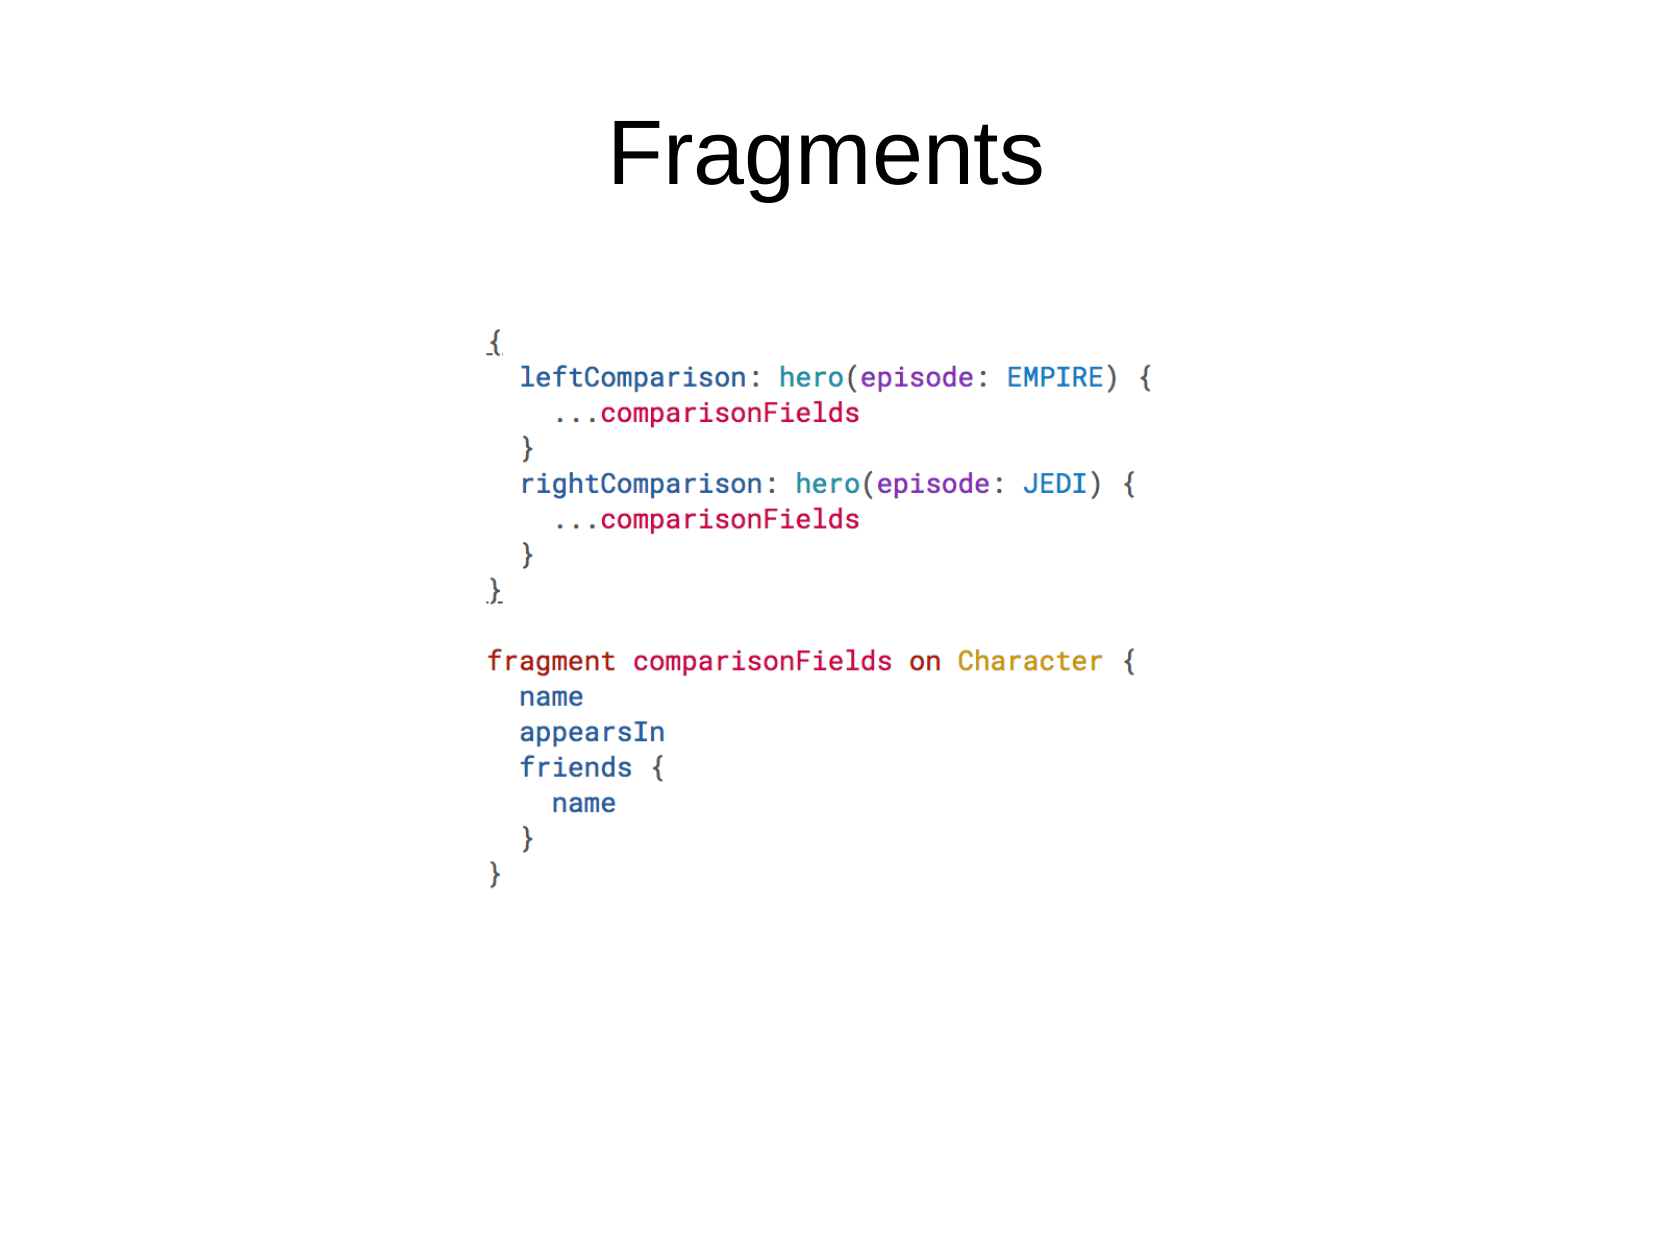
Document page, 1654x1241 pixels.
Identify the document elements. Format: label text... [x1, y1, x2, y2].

title Fragments [82, 49, 1571, 257]
picture [476, 324, 1199, 930]
